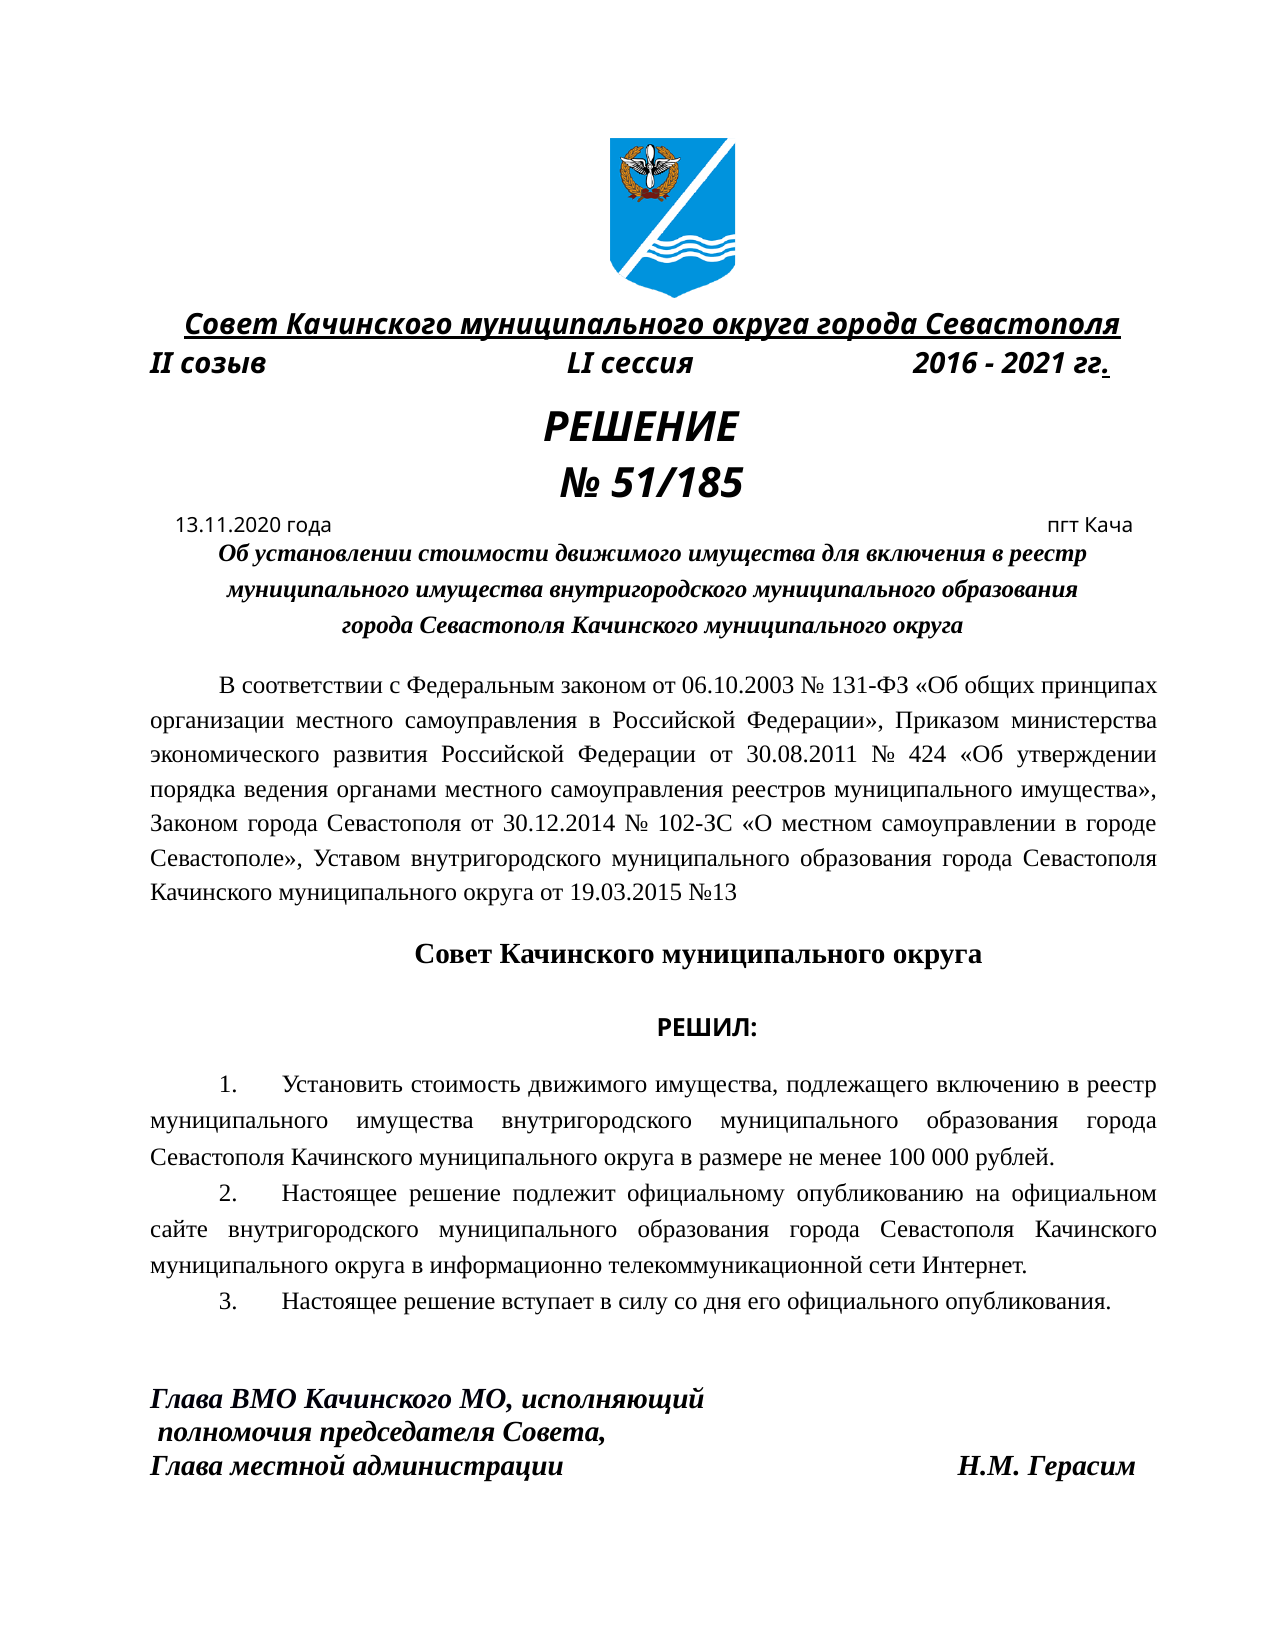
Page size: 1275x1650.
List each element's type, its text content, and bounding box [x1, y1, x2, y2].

picture [678, 266, 736, 298]
list Настоящее решение вступает в силу со дня его официального опубликования. [150, 1286, 1158, 1315]
text Совет Качинского муниципального округа [150, 937, 1158, 970]
text Об установлении стоимости движимого имущества для включения в реестр муниципального имущества внутригородского муниципального образования города Севастополя Качинского муниципального округа [150, 538, 1158, 638]
picture [610, 138, 736, 298]
list РЕШИЛ: [262, 1009, 1151, 1043]
list Настоящее решение подлежит официальному опубликованию на официальном сайте внутригородского муниципального образования города Севастополя Качинского муниципального округа в информационно телекоммуникационной сети Интернет. [150, 1178, 1158, 1279]
subtitle РЕШЕНИЕ [150, 396, 1158, 453]
text полномочия председателя Совета, [150, 1414, 1158, 1448]
text Глава местной администрации Н.М. Герасим [150, 1448, 1158, 1482]
table_header II созыв [139, 343, 467, 382]
text Глава ВМО Качинского МО, исполняющий [150, 1381, 1158, 1414]
table_header LI сессия [468, 343, 796, 382]
list Установить стоимость движимого имущества, подлежащего включению в реестр муниципального имущества внутригородского муниципального образования города Севастополя Качинского муниципального округа в размере не менее 100 000 рублей. [150, 1069, 1158, 1170]
text № 51/185 [150, 453, 1158, 510]
table_header 2016 - 2021 гг. [796, 343, 1124, 382]
picture [621, 146, 679, 201]
text 13.11.2020 года пгт Кача [150, 510, 1158, 538]
text В соответствии с Федеральным законом от 06.10.2003 № 131-ФЗ «Об общих принципах организации местного самоуправления в Российской Федерации», Приказом министерства экономического развития Российской Федерации от 30.08.2011 № 424 «Об утверждении порядка ведения органами местного самоуправления реестров муниципального имущества», Законом города Севастополя от 30.12.2014 № 102-ЗС «О местном самоуправлении в городе Севастополе», Уставом внутригородского муниципального образования города Севастополя Качинского муниципального округа от 19.03.2015 №13 [150, 670, 1158, 906]
subtitle Совет Качинского муниципального округа города Севастополя [150, 303, 1158, 343]
